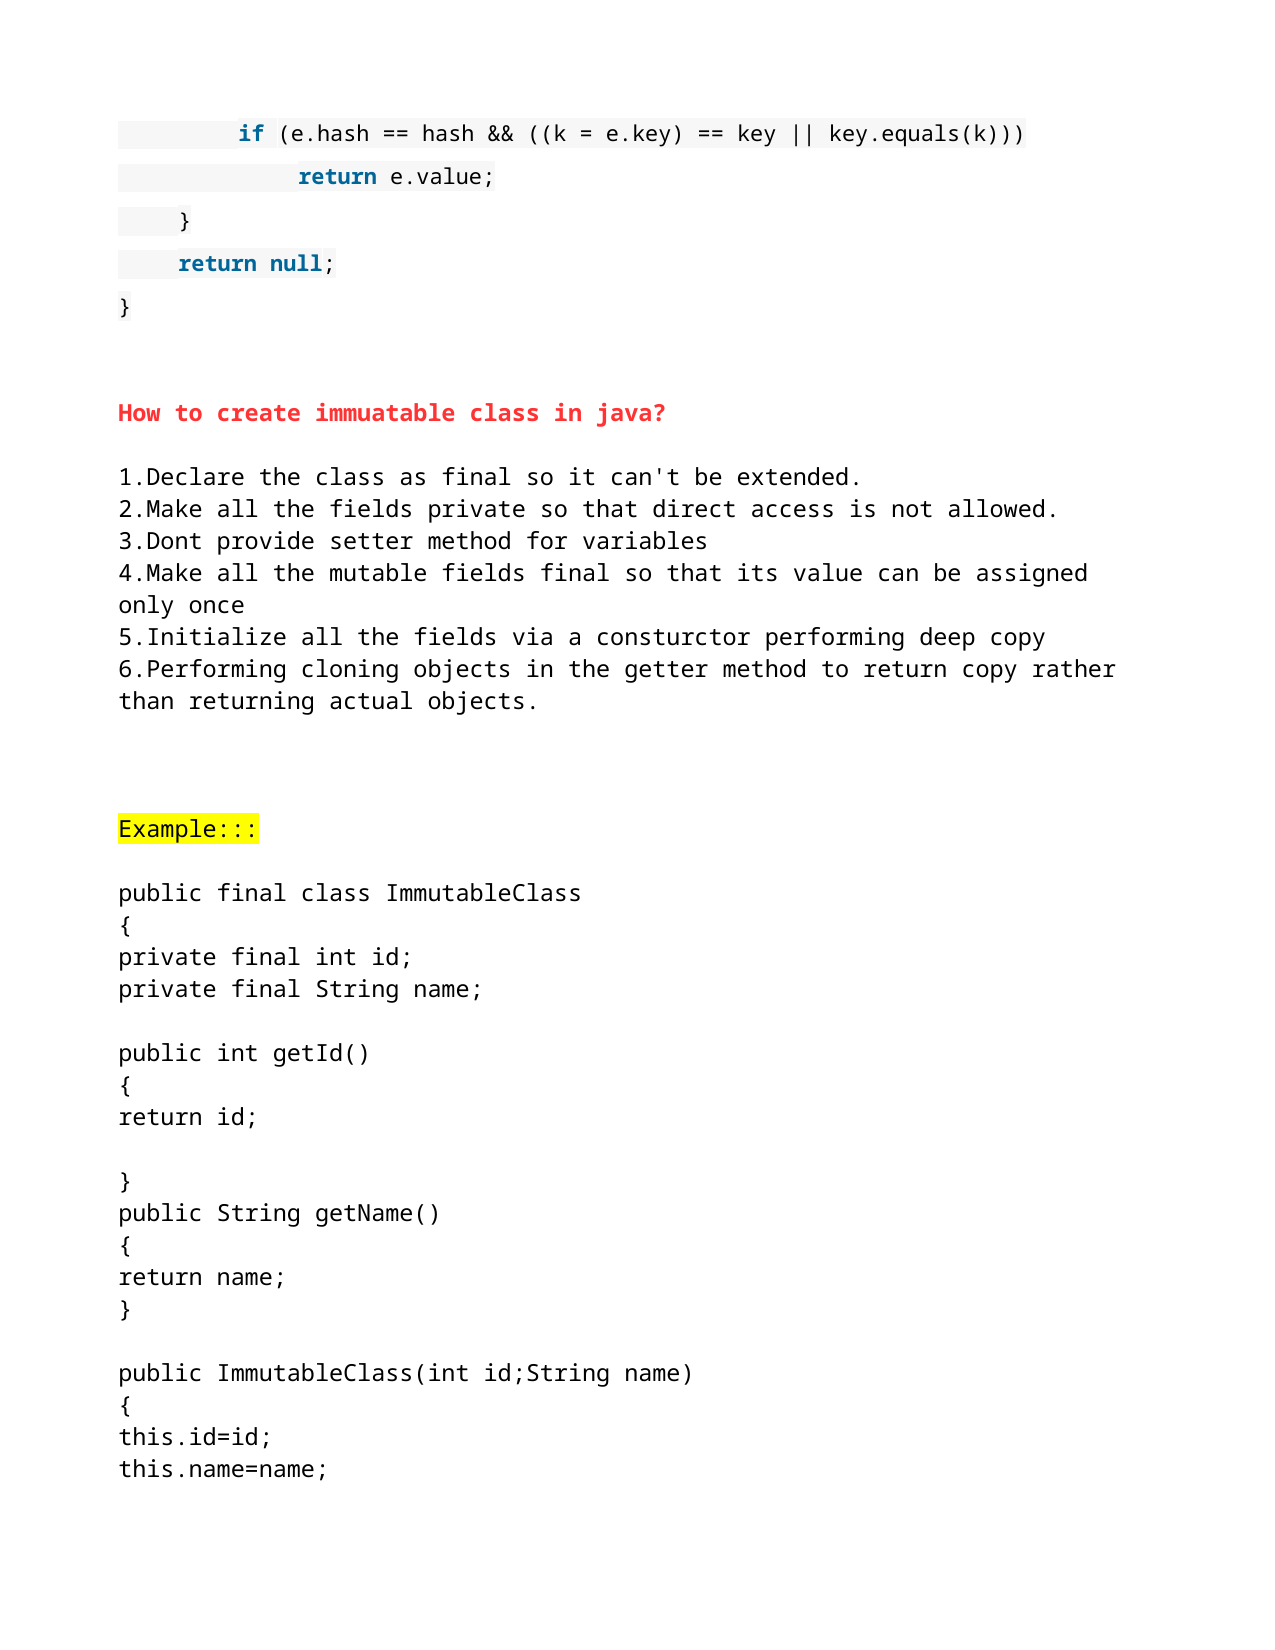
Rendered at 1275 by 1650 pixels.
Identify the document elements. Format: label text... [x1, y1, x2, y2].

text { [118, 1228, 1157, 1260]
text } [118, 1164, 1157, 1196]
text private final int id; [118, 940, 1157, 972]
text public ImmutableClass(int id;String name) [118, 1356, 1157, 1388]
text 5.Initialize all the fields via a consturctor performing deep copy [118, 621, 1157, 652]
text { [118, 1388, 1157, 1420]
text this.id=id; [118, 1420, 1157, 1452]
text { [118, 1068, 1157, 1100]
text 4.Make all the mutable fields final so that its value can be assigned only once [118, 557, 1157, 621]
text return name; [118, 1260, 1157, 1292]
text if (e.hash == hash && ((k = e.key) == key || key.equals(k))) [118, 118, 1157, 149]
text private final String name; [118, 972, 1157, 1004]
text this.name=name; [118, 1452, 1157, 1484]
text 3.Dont provide setter method for variables [118, 524, 1157, 557]
text How to create immuatable class in java? [118, 397, 1157, 429]
text public String getName() [118, 1196, 1157, 1228]
text public final class ImmutableClass [118, 876, 1157, 908]
text return null; [118, 248, 1157, 279]
text } [118, 1292, 1157, 1324]
text public int getId() [118, 1036, 1157, 1068]
text 6.Performing cloning objects in the getter method to return copy rather than returning actual objects. [118, 652, 1157, 716]
text Example::: [118, 812, 1157, 844]
text } [118, 291, 1157, 321]
text 1.Declare the class as final so it can't be extended. [118, 461, 1157, 493]
text } [118, 204, 1157, 236]
text 2.Make all the fields private so that direct access is not allowed. [118, 493, 1157, 524]
text return id; [118, 1100, 1157, 1132]
text return e.value; [118, 161, 1157, 192]
text { [118, 908, 1157, 940]
